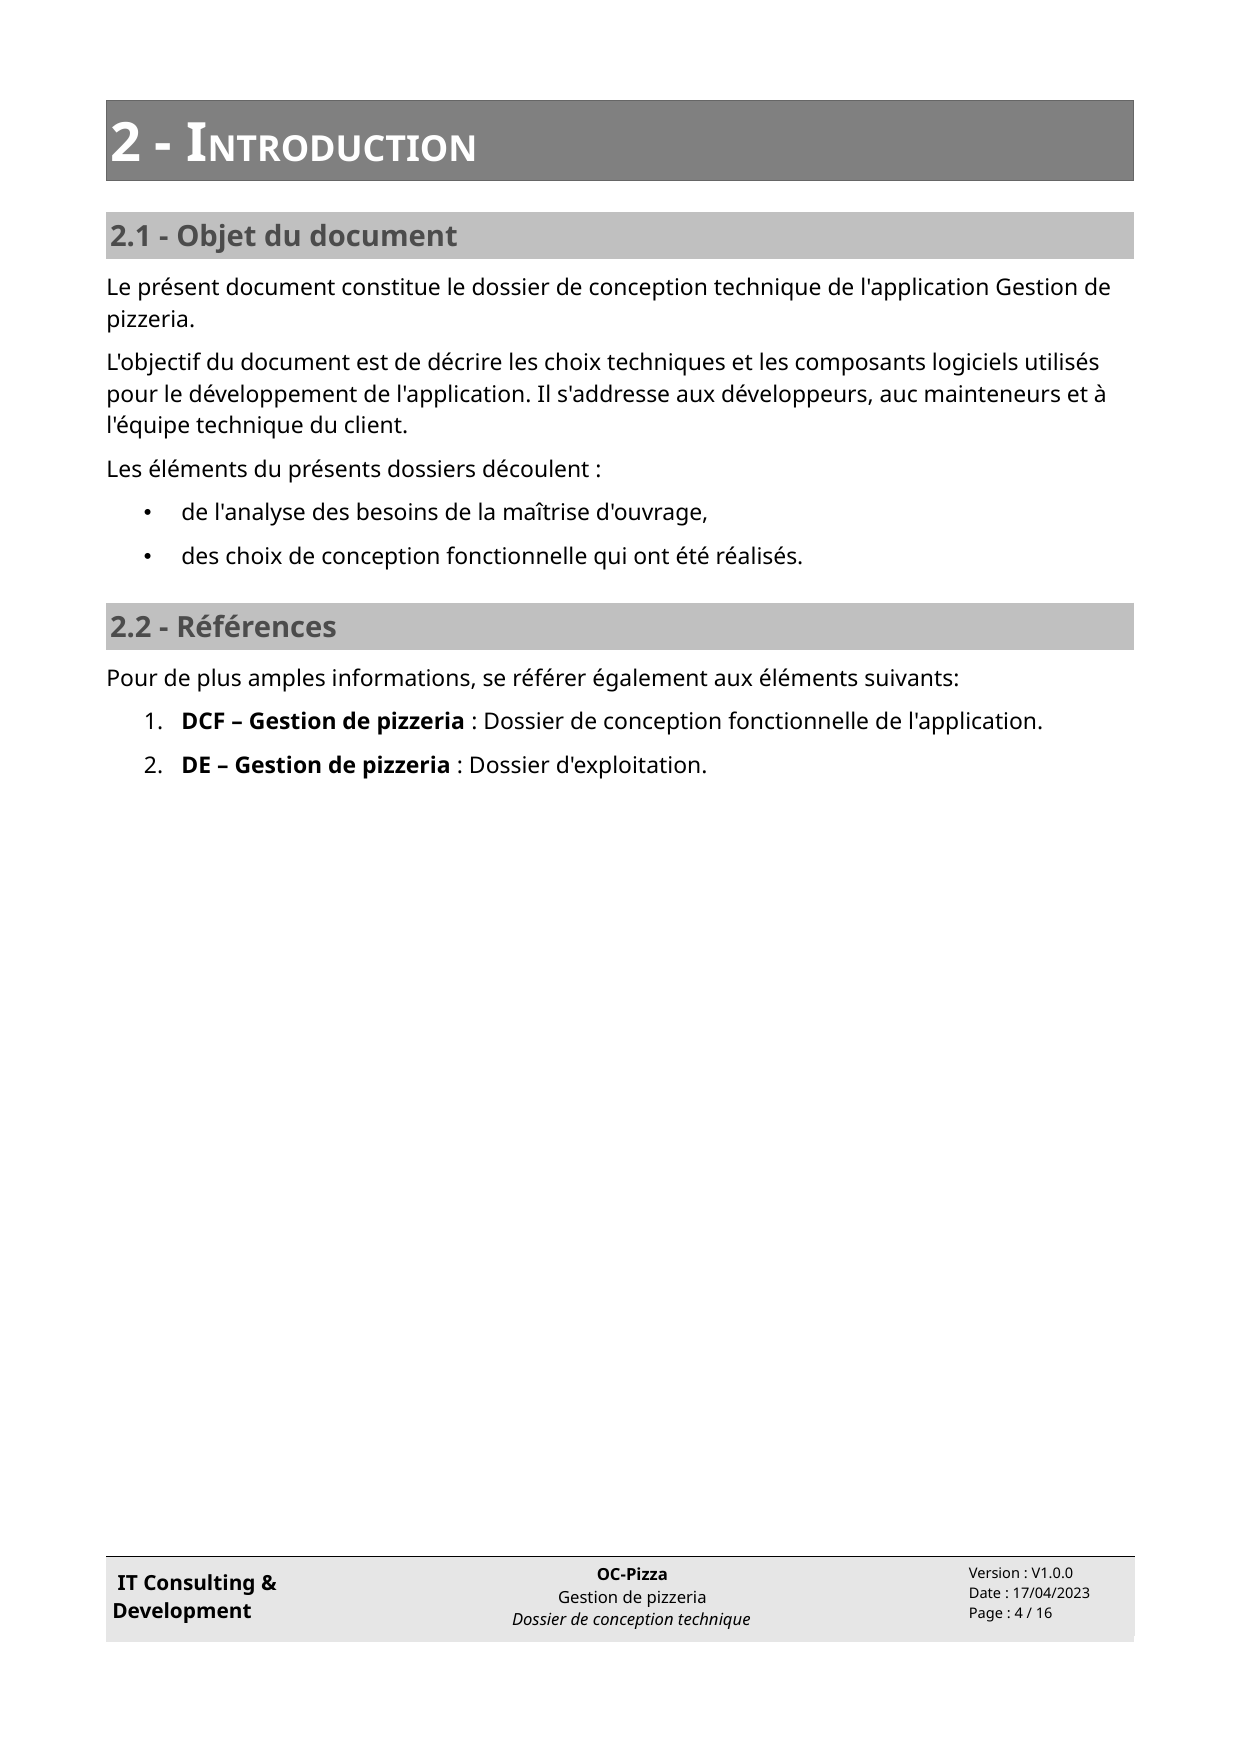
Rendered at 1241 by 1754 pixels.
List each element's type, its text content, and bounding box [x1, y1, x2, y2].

text Pour de plus amples informations, se référer également aux éléments suivants: [106, 662, 1134, 693]
subtitle Introduction [107, 101, 1133, 180]
list de l'analyse des besoins de la maîtrise d'ouvrage, [144, 496, 1134, 527]
text Le présent document constitue le dossier de conception technique de l'application Gestion de pizzeria. [106, 271, 1134, 334]
list des choix de conception fonctionnelle qui ont été réalisés. [144, 540, 1134, 571]
text Les éléments du présents dossiers découlent : [106, 452, 1134, 484]
text L'objectif du document est de décrire les choix techniques et les composants logiciels utilisés pour le développement de l'application. Il s'addresse aux développeurs, auc mainteneurs et à l'équipe technique du client. [106, 346, 1134, 440]
list DCF – Gestion de pizzeria : Dossier de conception fonctionnelle de l'application. [144, 705, 1134, 737]
subtitle Références [107, 604, 1133, 649]
list DE – Gestion de pizzeria : Dossier d'exploitation. [144, 749, 1134, 780]
subtitle Objet du document [107, 213, 1133, 258]
